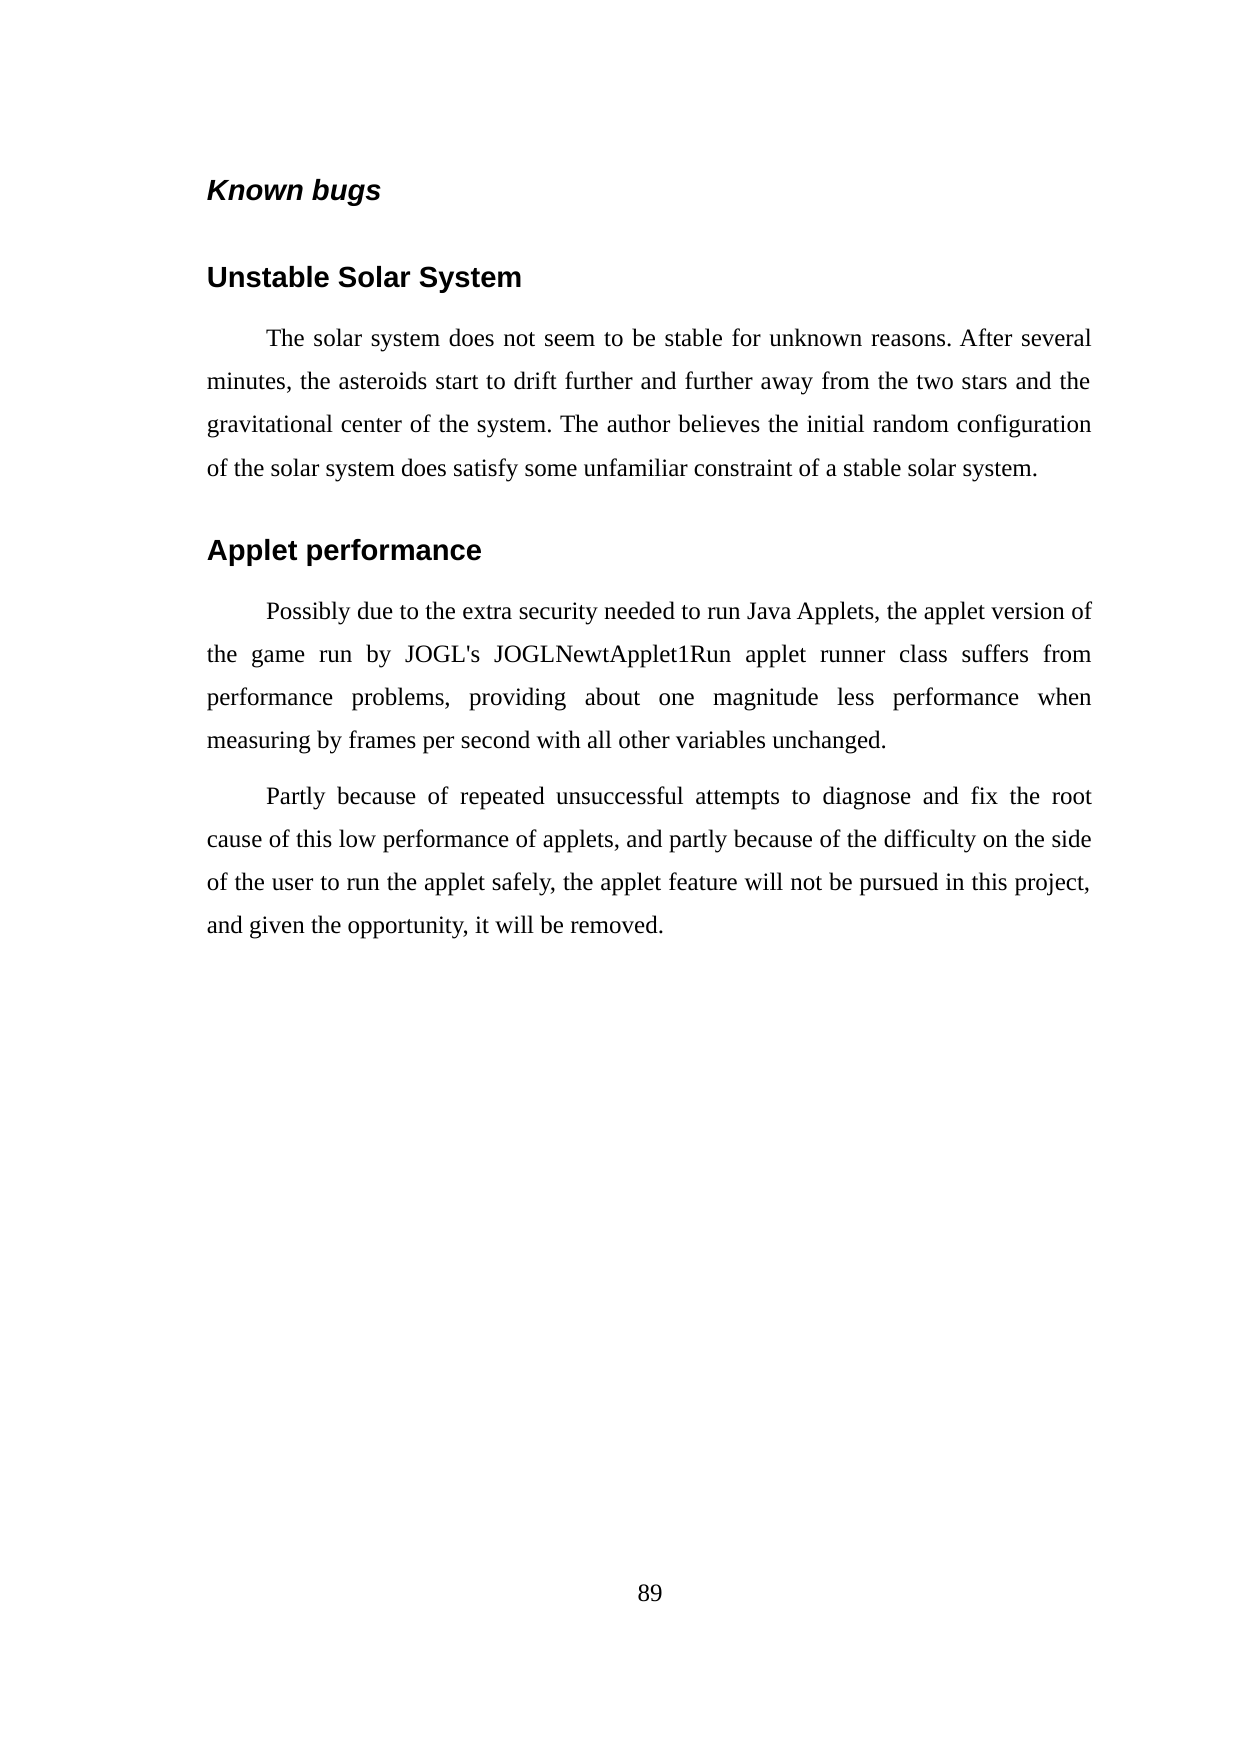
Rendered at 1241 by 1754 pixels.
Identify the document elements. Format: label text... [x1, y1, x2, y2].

subtitle Applet performance [207, 533, 1093, 567]
subtitle Known bugs [207, 173, 1093, 206]
subtitle Unstable Solar System [207, 260, 1093, 294]
text Possibly due to the extra security needed to run Java Applets, the applet version of the game run by JOGL's JOGLNewtApplet1Run applet runner class suffers from performance problems, providing about one magnitude less performance when measuring by frames per second with all other variables unchanged. [207, 596, 1093, 754]
text The solar system does not seem to be stable for unknown reasons. After several minutes, the asteroids start to drift further and further away from the two stars and the gravitational center of the system. The author believes the initial random configuration of the solar system does satisfy some unfamiliar constraint of a stable solar system. [207, 323, 1093, 481]
text Partly because of repeated unsuccessful attempts to diagnose and fix the root cause of this low performance of applets, and partly because of the difficulty on the side of the user to run the applet safely, the applet feature will not be pursued in this project, and given the opportunity, it will be removed. [207, 781, 1093, 939]
